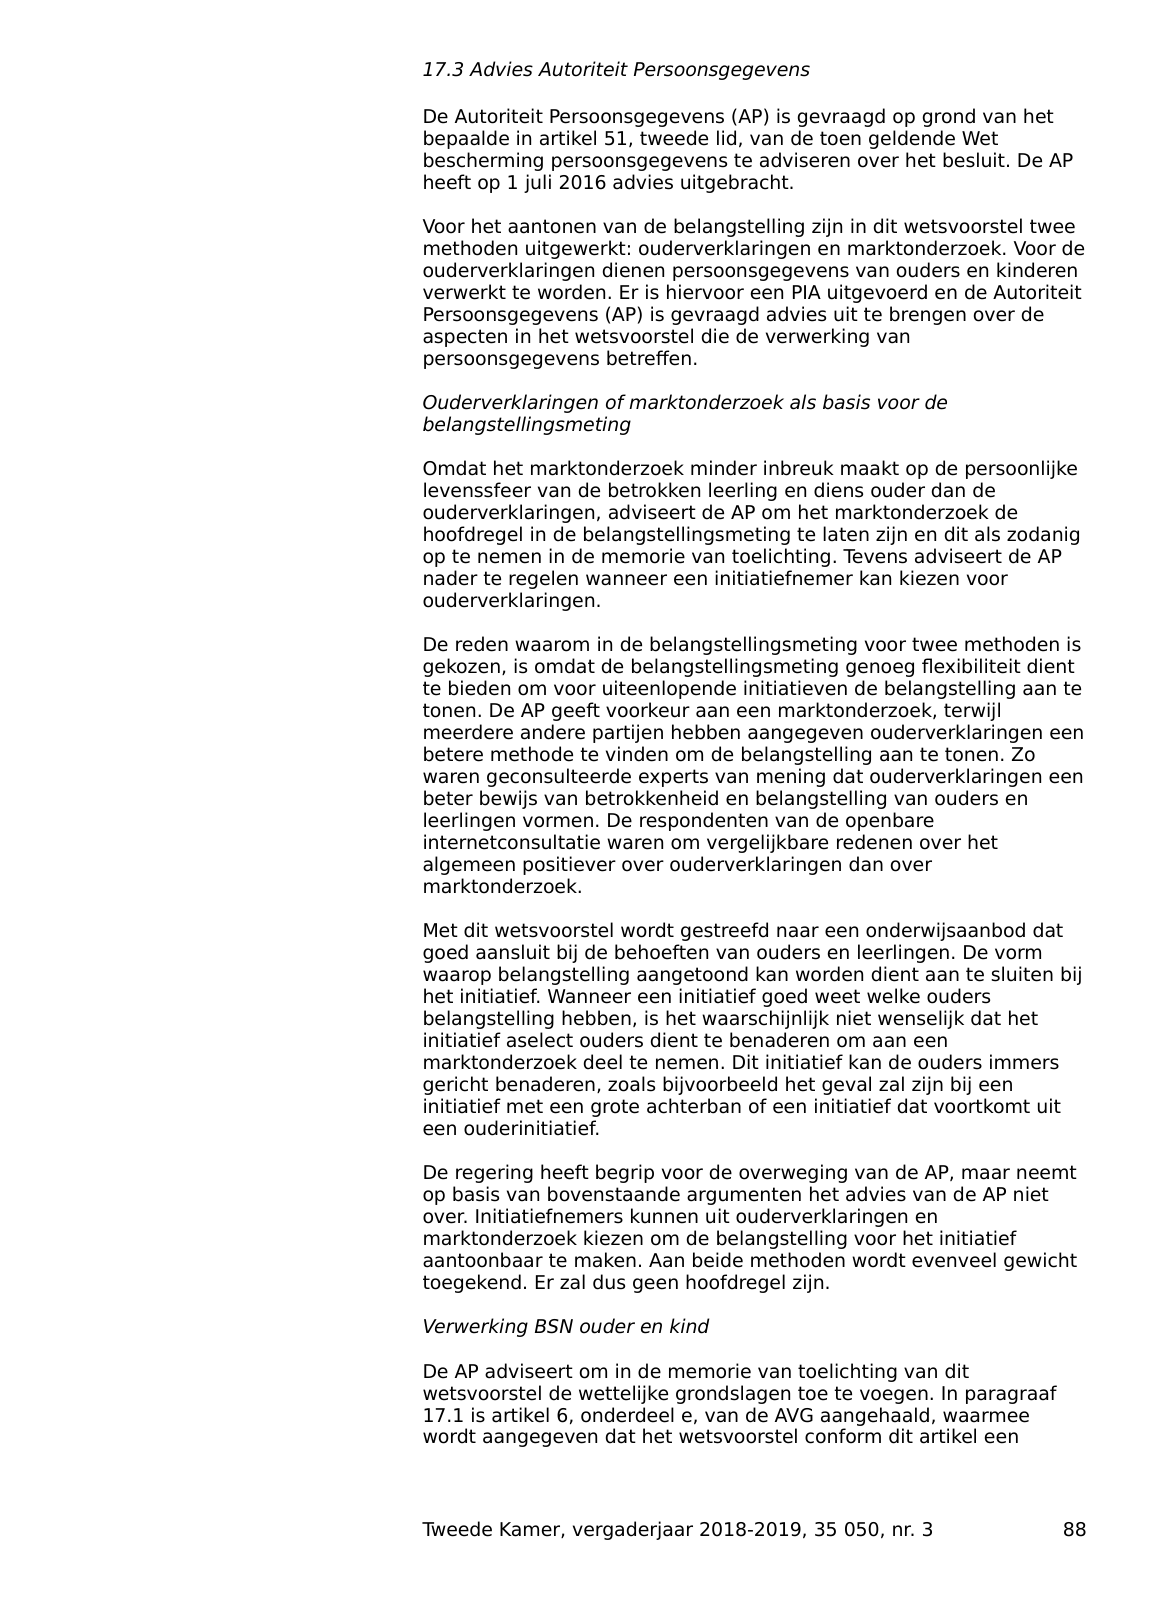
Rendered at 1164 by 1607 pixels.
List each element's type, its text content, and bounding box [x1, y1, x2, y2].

text De reden waarom in de belangstellingsmeting voor twee methoden is gekozen, is omdat de belangstellingsmeting genoeg flexibiliteit dient te bieden om voor uiteenlopende initiatieven de belangstelling aan te tonen. De AP geeft voorkeur aan een marktonderzoek, terwijl meerdere andere partijen hebben aangegeven ouderverklaringen een betere methode te vinden om de belangstelling aan te tonen. Zo waren geconsulteerde experts van mening dat ouderverklaringen een beter bewijs van betrokkenheid en belangstelling van ouders en leerlingen vormen. De respondenten van de openbare internetconsultatie waren om vergelijkbare redenen over het algemeen positiever over ouderverklaringen dan over marktonderzoek. [422, 634, 1087, 898]
text Met dit wetsvoorstel wordt gestreefd naar een onderwijsaanbod dat goed aansluit bij de behoeften van ouders en leerlingen. De vorm waarop belangstelling aangetoond kan worden dient aan te sluiten bij het initiatief. Wanneer een initiatief goed weet welke ouders belangstelling hebben, is het waarschijnlijk niet wenselijk dat het initiatief aselect ouders dient te benaderen om aan een marktonderzoek deel te nemen. Dit initiatief kan de ouders immers gericht benaderen, zoals bijvoorbeeld het geval zal zijn bij een initiatief met een grote achterban of een initiatief dat voortkomt uit een ouderinitiatief. [422, 920, 1087, 1140]
subtitle Ouderverklaringen of marktonderzoek als basis voor de belangstellingsmeting [422, 392, 1087, 436]
subtitle 17.3 Advies Autoriteit Persoonsgegevens [422, 59, 1087, 81]
text De regering heeft begrip voor de overweging van de AP, maar neemt op basis van bovenstaande argumenten het advies van de AP niet over. Initiatiefnemers kunnen uit ouderverklaringen en marktonderzoek kiezen om de belangstelling voor het initiatief aantoonbaar te maken. Aan beide methoden wordt evenveel gewicht toegekend. Er zal dus geen hoofdregel zijn. [422, 1162, 1087, 1294]
text Voor het aantonen van de belangstelling zijn in dit wetsvoorstel twee methoden uitgewerkt: ouderverklaringen en marktonderzoek. Voor de ouderverklaringen dienen persoonsgegevens van ouders en kinderen verwerkt te worden. Er is hiervoor een PIA uitgevoerd en de Autoriteit Persoonsgegevens (AP) is gevraagd advies uit te brengen over de aspecten in het wetsvoorstel die de verwerking van persoonsgegevens betreffen. [422, 216, 1087, 370]
text Omdat het marktonderzoek minder inbreuk maakt op de persoonlijke levenssfeer van de betrokken leerling en diens ouder dan de ouderverklaringen, adviseert de AP om het marktonderzoek de hoofdregel in de belangstellingsmeting te laten zijn en dit als zodanig op te nemen in de memorie van toelichting. Tevens adviseert de AP nader te regelen wanneer een initiatiefnemer kan kiezen voor ouderverklaringen. [422, 458, 1087, 612]
text De Autoriteit Persoonsgegevens (AP) is gevraagd op grond van het bepaalde in artikel 51, tweede lid, van de toen geldende Wet bescherming persoonsgegevens te adviseren over het besluit. De AP heeft op 1 juli 2016 advies uitgebracht. [422, 106, 1087, 194]
subtitle Verwerking BSN ouder en kind [422, 1316, 1087, 1338]
text De AP adviseert om in de memorie van toelichting van dit wetsvoorstel de wettelijke grondslagen toe te voegen. In paragraaf 17.1 is artikel 6, onderdeel e, van de AVG aangehaald, waarmee wordt aangegeven dat het wetsvoorstel conform dit artikel een [422, 1361, 1087, 1448]
